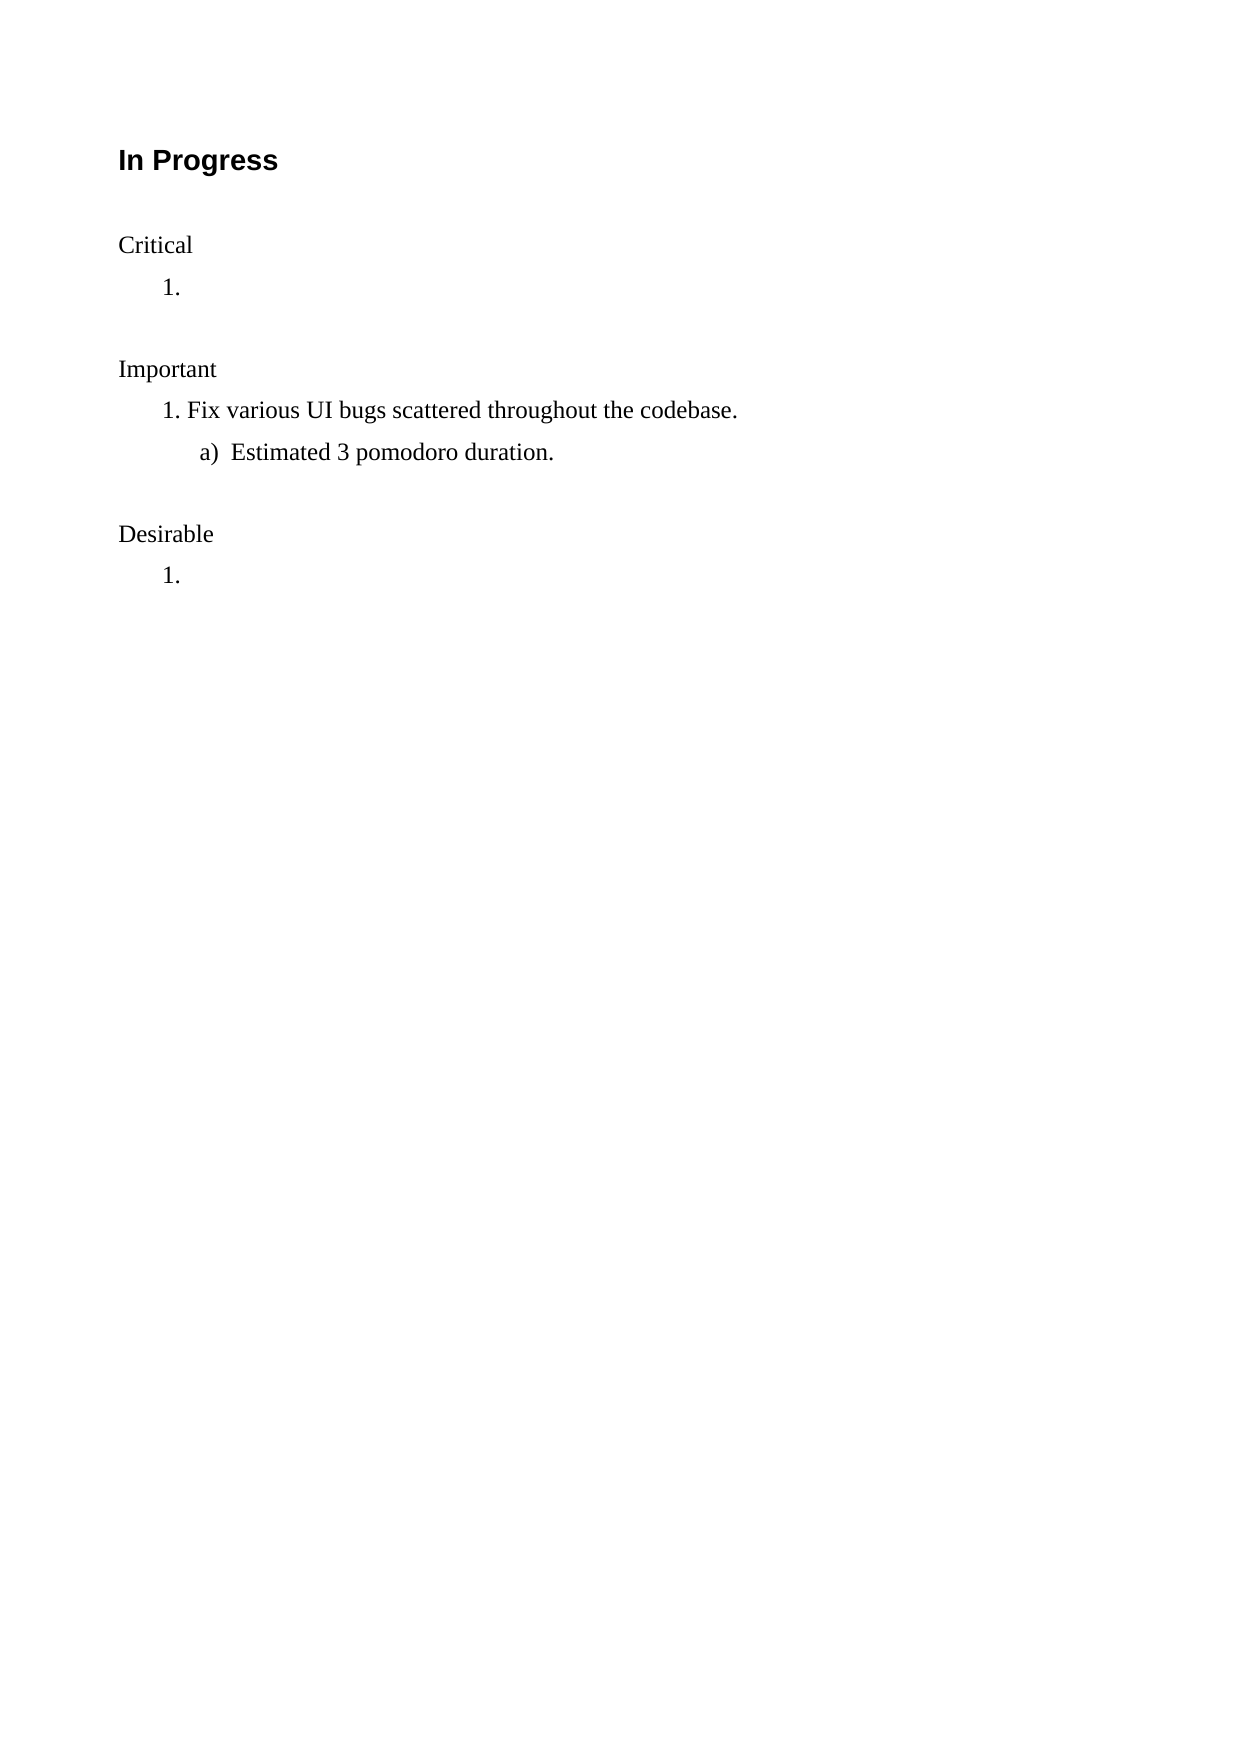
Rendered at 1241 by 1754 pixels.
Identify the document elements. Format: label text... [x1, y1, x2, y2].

text Important [118, 354, 1122, 383]
text Critical [118, 230, 1122, 259]
subtitle In Progress [118, 143, 1122, 177]
list Fix various UI bugs scattered throughout the codebase. [156, 395, 1122, 424]
list Estimated 3 pomodoro duration. [193, 437, 1122, 465]
text Desirable [118, 519, 1122, 548]
